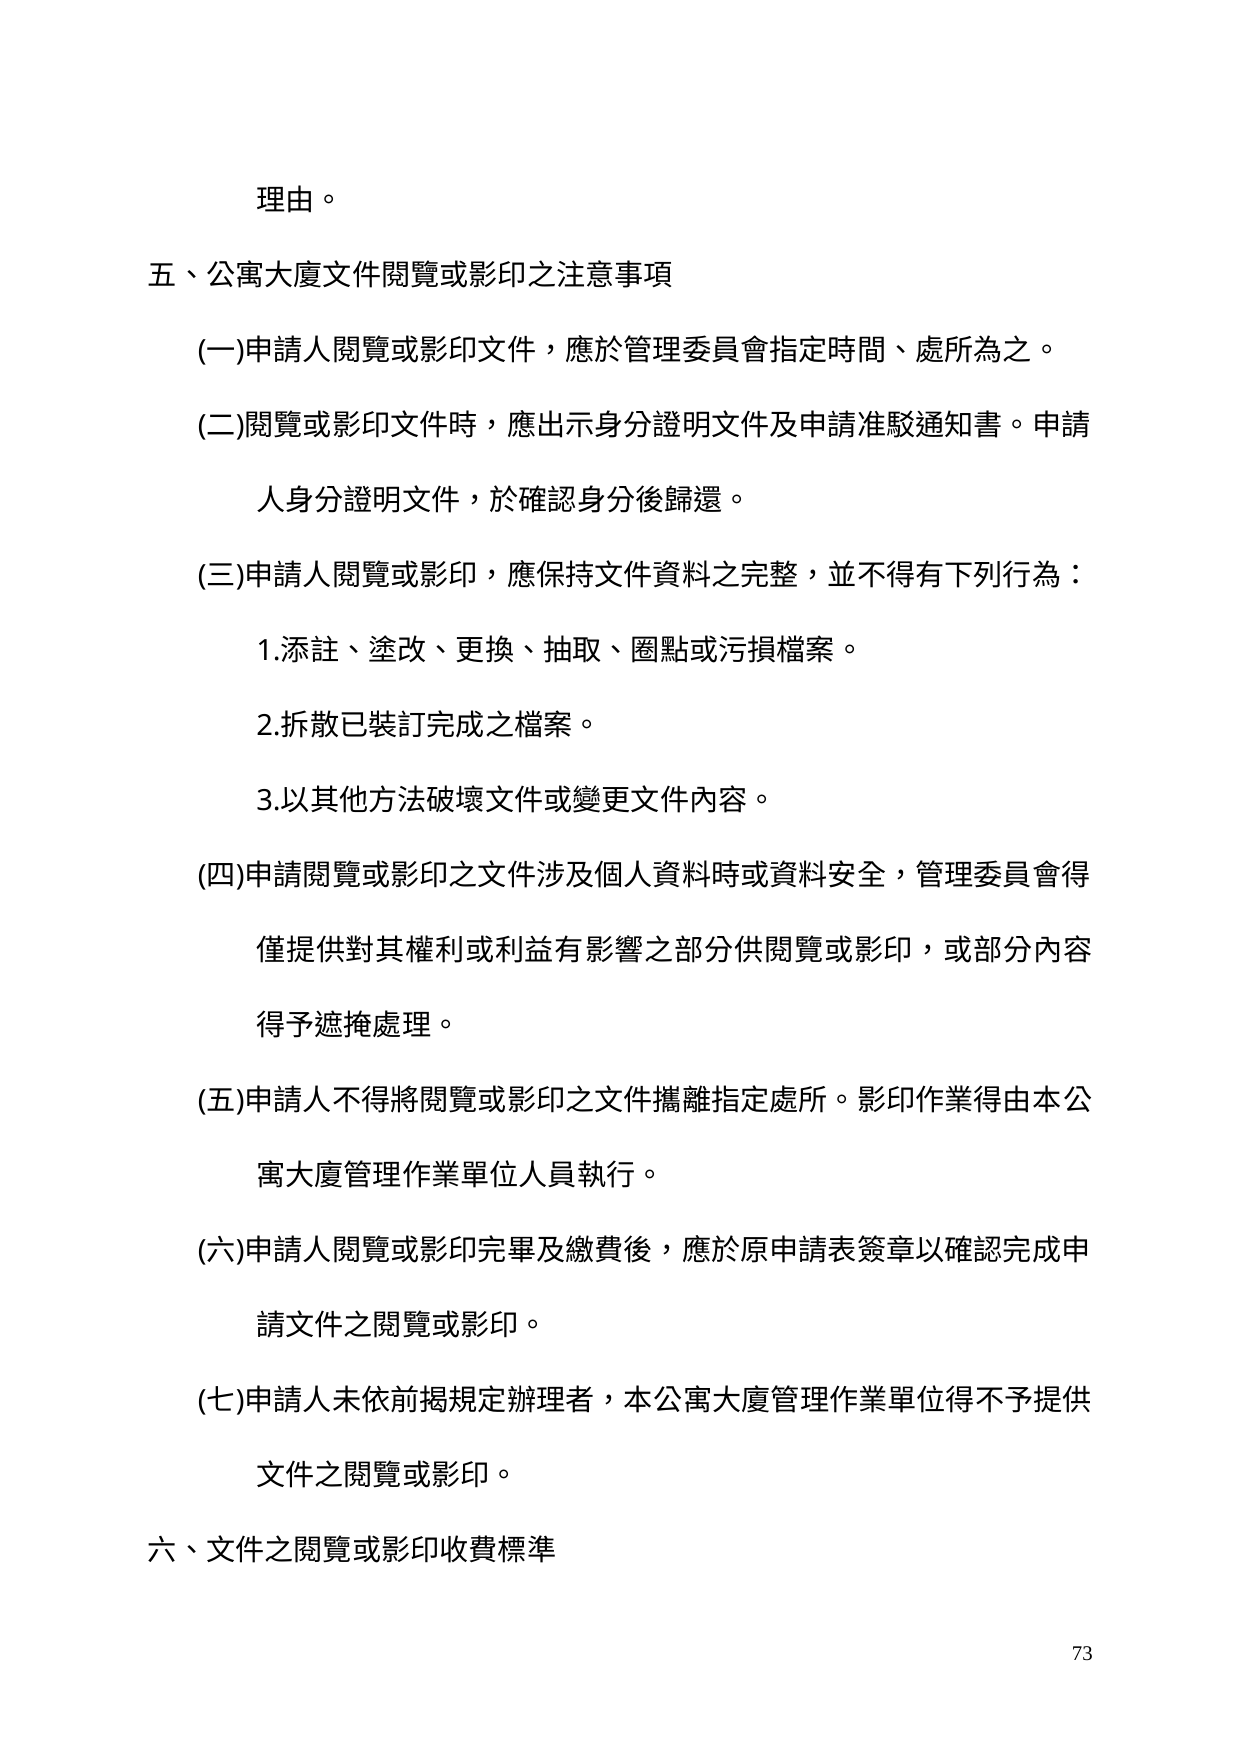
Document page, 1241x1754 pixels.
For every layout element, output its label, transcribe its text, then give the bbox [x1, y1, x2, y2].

text 理由。 [198, 161, 1092, 236]
text 六、文件之閱覽或影印收費標準 [148, 1511, 1092, 1586]
text (一)申請人閱覽或影印文件，應於管理委員會指定時間、處所為之。 [198, 311, 1092, 386]
text (四)申請閱覽或影印之文件涉及個人資料時或資料安全，管理委員會得僅提供對其權利或利益有影響之部分供閱覽或影印，或部分內容得予遮掩處理。 [198, 836, 1092, 1061]
text (三)申請人閱覽或影印，應保持文件資料之完整，並不得有下列行為： 1.添註、塗改、更換、抽取、圈點或污損檔案。 2.拆散已裝訂完成之檔案。 3.以其他方法破壞文件或變更文件內容。 [198, 536, 1092, 836]
text (七)申請人未依前揭規定辦理者，本公寓大廈管理作業單位得不予提供文件之閱覽或影印。 [198, 1361, 1092, 1511]
text (六)申請人閱覽或影印完畢及繳費後，應於原申請表簽章以確認完成申請文件之閱覽或影印。 [198, 1211, 1092, 1361]
text (二)閱覽或影印文件時，應出示身分證明文件及申請准駁通知書。申請人身分證明文件，於確認身分後歸還。 [198, 386, 1092, 536]
text 五、公寓大廈文件閱覽或影印之注意事項 [148, 236, 1092, 311]
text (五)申請人不得將閱覽或影印之文件攜離指定處所。影印作業得由本公寓大廈管理作業單位人員執行。 [198, 1061, 1092, 1211]
